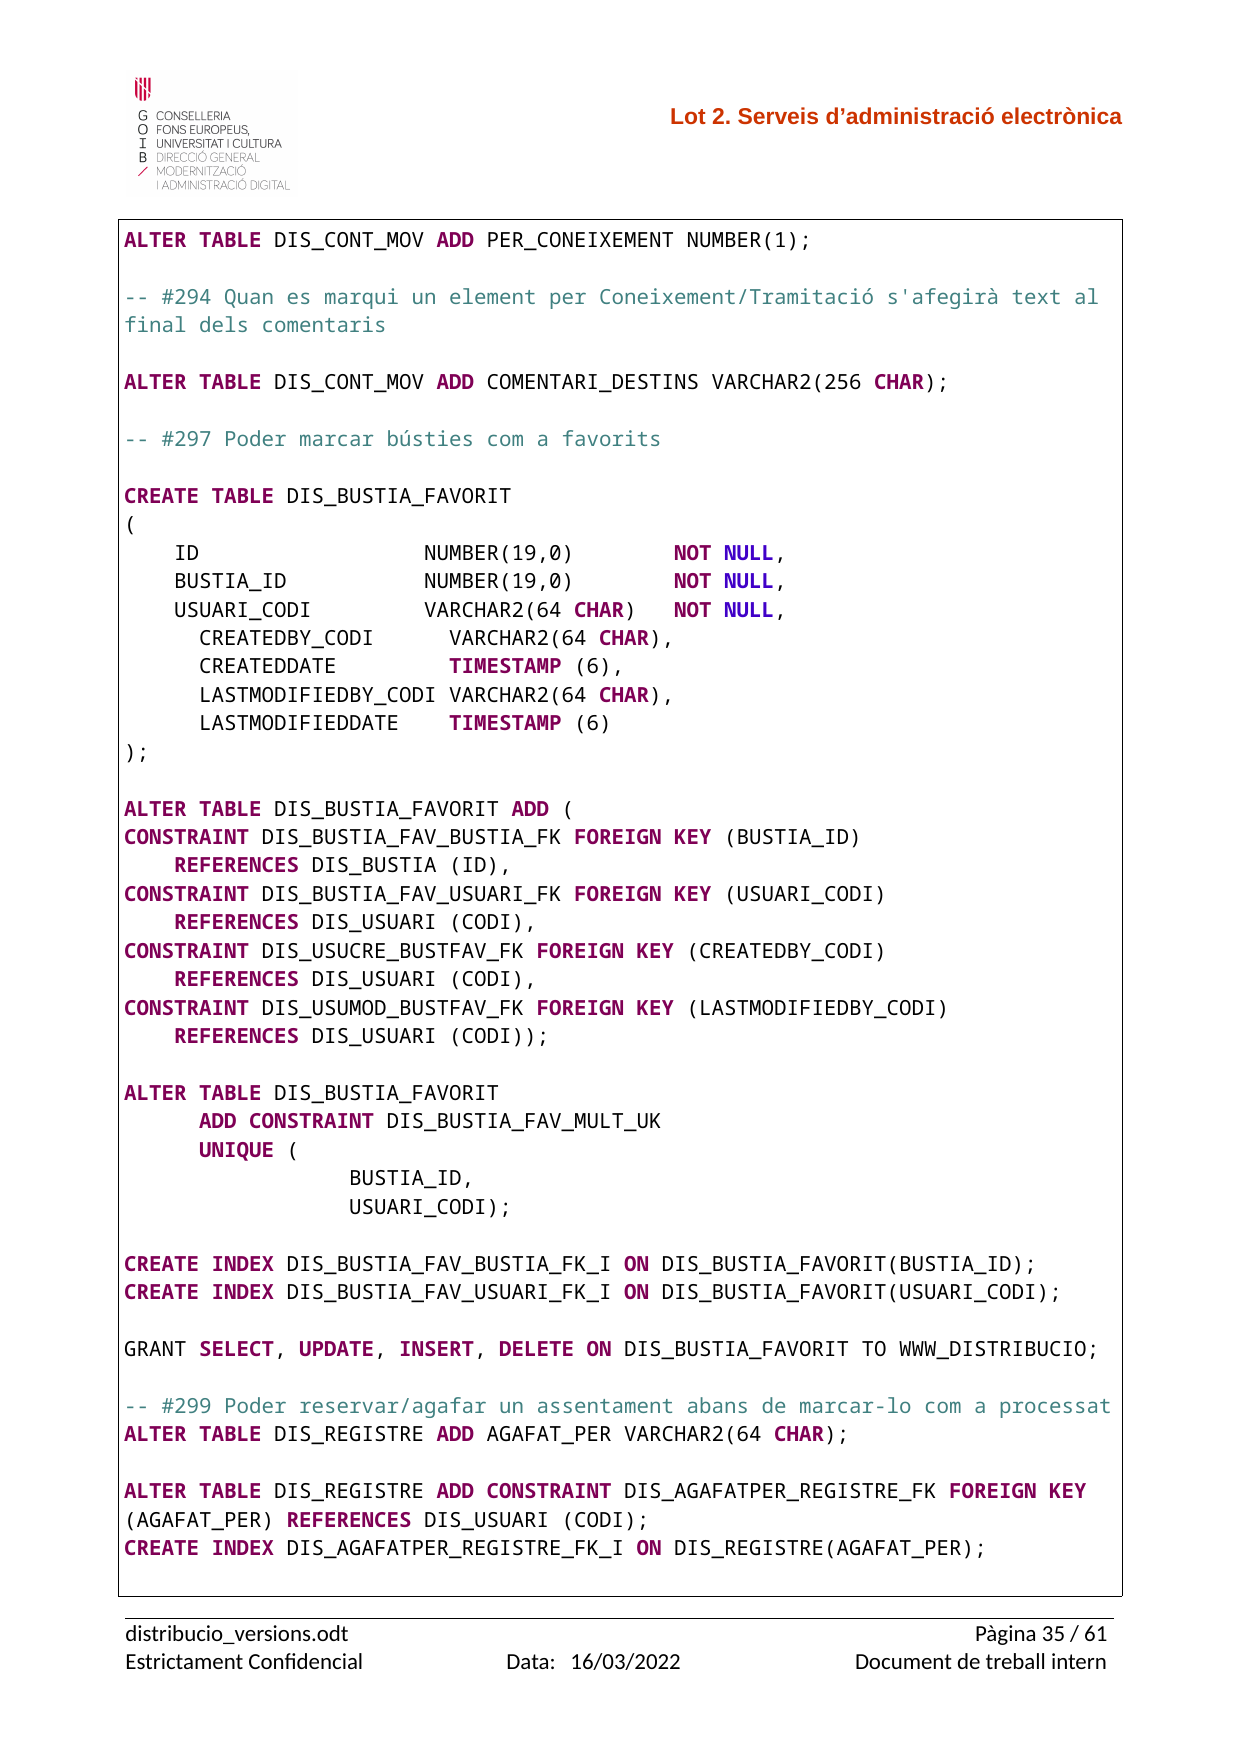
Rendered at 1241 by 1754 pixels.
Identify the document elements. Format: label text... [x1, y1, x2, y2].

table_header ALTER TABLE DIS_CONT_MOV ADD PER_CONEIXEMENT NUMBER(1); -- #294 Quan es marqui un element per Coneixement/Tramitació s'afegirà text al final dels comentaris ALTER TABLE DIS_CONT_MOV ADD COMENTARI_DESTINS VARCHAR2(256 CHAR); -- #297 Poder marcar bústies com a favorits CREATE TABLE DIS_BUSTIA_FAVORIT ( ID NUMBER(19,0) NOT NULL, BUSTIA_ID NUMBER(19,0) NOT NULL, USUARI_CODI VARCHAR2(64 CHAR) NOT NULL, CREATEDBY_CODI VARCHAR2(64 CHAR), CREATEDDATE TIMESTAMP (6), LASTMODIFIEDBY_CODI VARCHAR2(64 CHAR), LASTMODIFIEDDATE TIMESTAMP (6) ); ALTER TABLE DIS_BUSTIA_FAVORIT ADD ( CONSTRAINT DIS_BUSTIA_FAV_BUSTIA_FK FOREIGN KEY (BUSTIA_ID) REFERENCES DIS_BUSTIA (ID), CONSTRAINT DIS_BUSTIA_FAV_USUARI_FK FOREIGN KEY (USUARI_CODI) REFERENCES DIS_USUARI (CODI), CONSTRAINT DIS_USUCRE_BUSTFAV_FK FOREIGN KEY (CREATEDBY_CODI) REFERENCES DIS_USUARI (CODI), CONSTRAINT DIS_USUMOD_BUSTFAV_FK FOREIGN KEY (LASTMODIFIEDBY_CODI) REFERENCES DIS_USUARI (CODI)); ALTER TABLE DIS_BUSTIA_FAVORIT ADD CONSTRAINT DIS_BUSTIA_FAV_MULT_UK UNIQUE ( BUSTIA_ID, USUARI_CODI); CREATE INDEX DIS_BUSTIA_FAV_BUSTIA_FK_I ON DIS_BUSTIA_FAVORIT(BUSTIA_ID); CREATE INDEX DIS_BUSTIA_FAV_USUARI_FK_I ON DIS_BUSTIA_FAVORIT(USUARI_CODI); GRANT SELECT, UPDATE, INSERT, DELETE ON DIS_BUSTIA_FAVORIT TO WWW_DISTRIBUCIO; -- #299 Poder reservar/agafar un assentament abans de marcar-lo com a processat ALTER TABLE DIS_REGISTRE ADD AGAFAT_PER VARCHAR2(64 CHAR); ALTER TABLE DIS_REGISTRE ADD CONSTRAINT DIS_AGAFATPER_REGISTRE_FK FOREIGN KEY (AGAFAT_PER) REFERENCES DIS_USUARI (CODI); CREATE INDEX DIS_AGAFATPER_REGISTRE_FK_I ON DIS_REGISTRE(AGAFAT_PER); [119, 220, 1122, 1596]
picture [126, 70, 299, 197]
